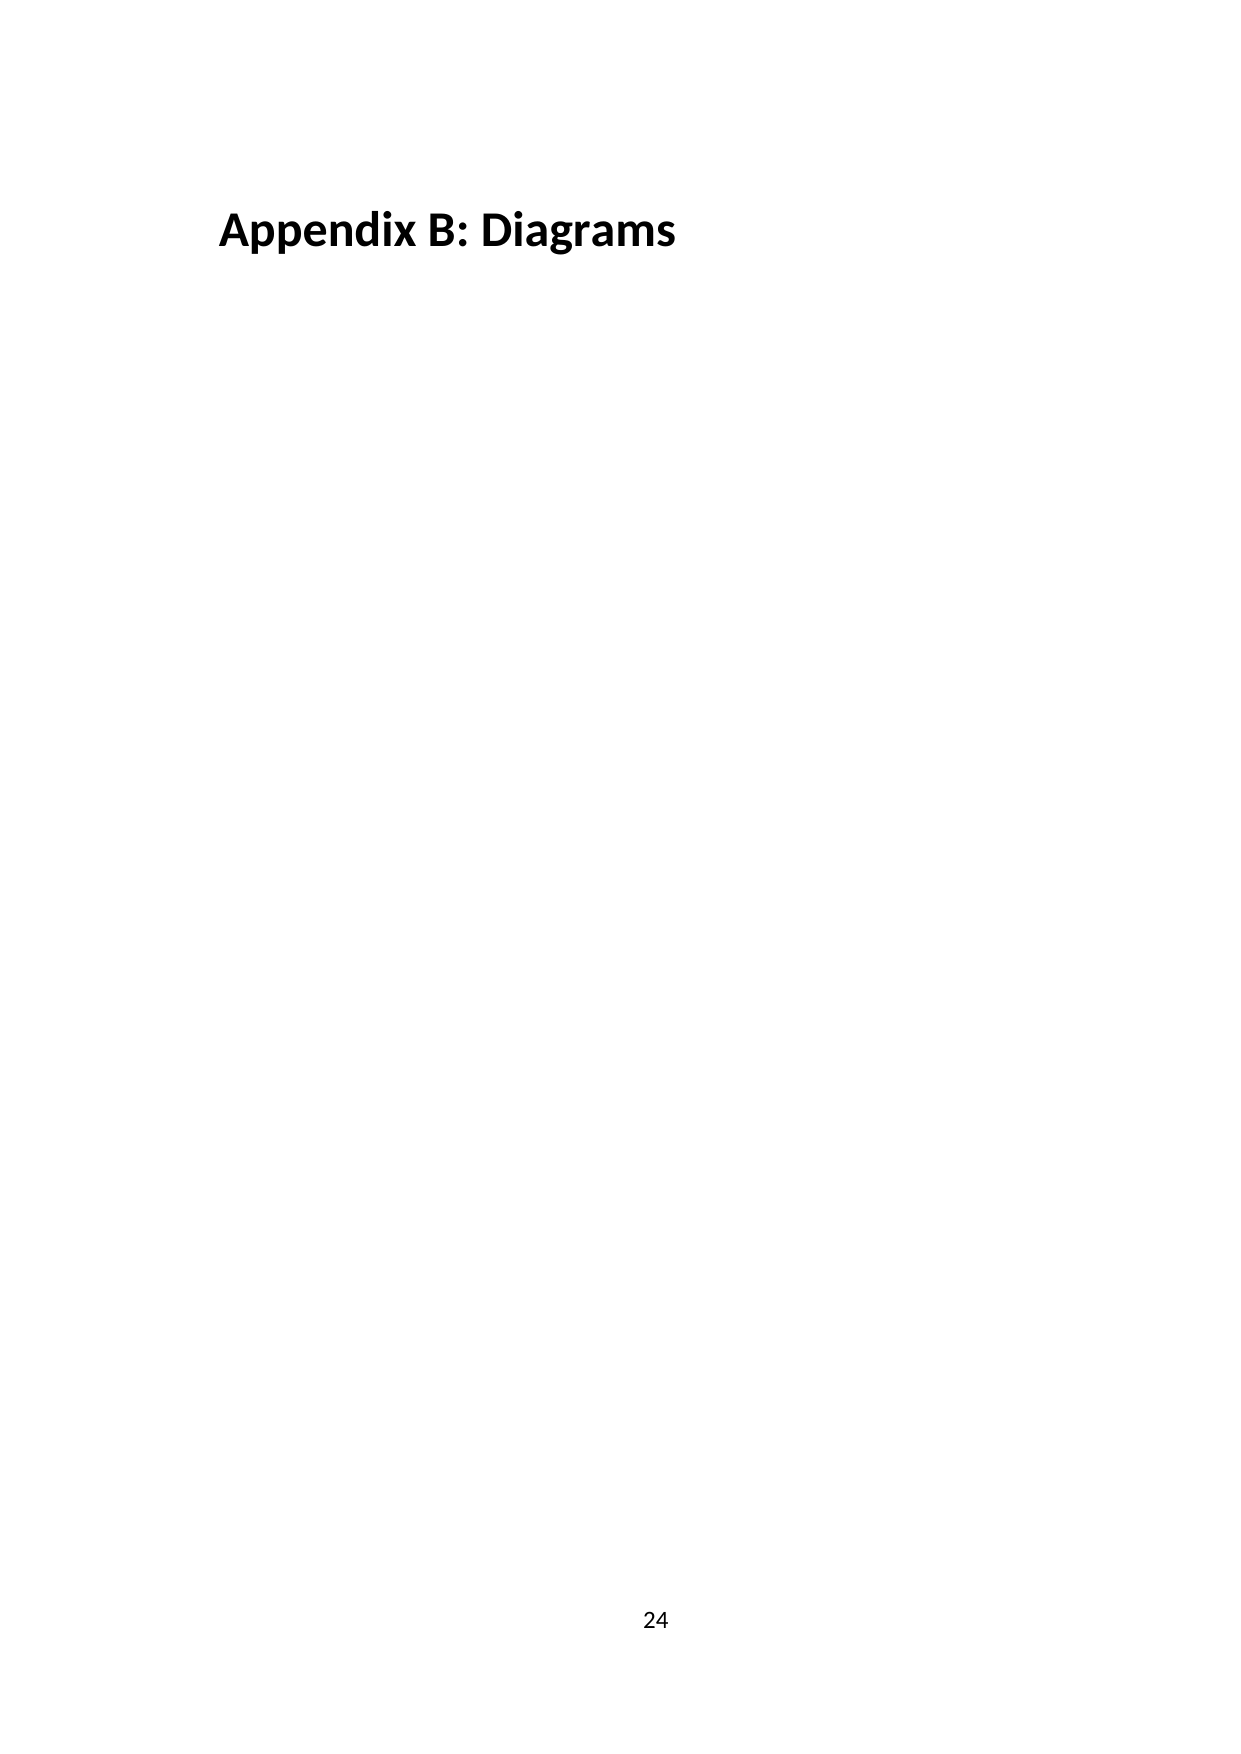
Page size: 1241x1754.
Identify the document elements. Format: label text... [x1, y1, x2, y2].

subtitle Appendix B: Diagrams [218, 198, 1092, 259]
